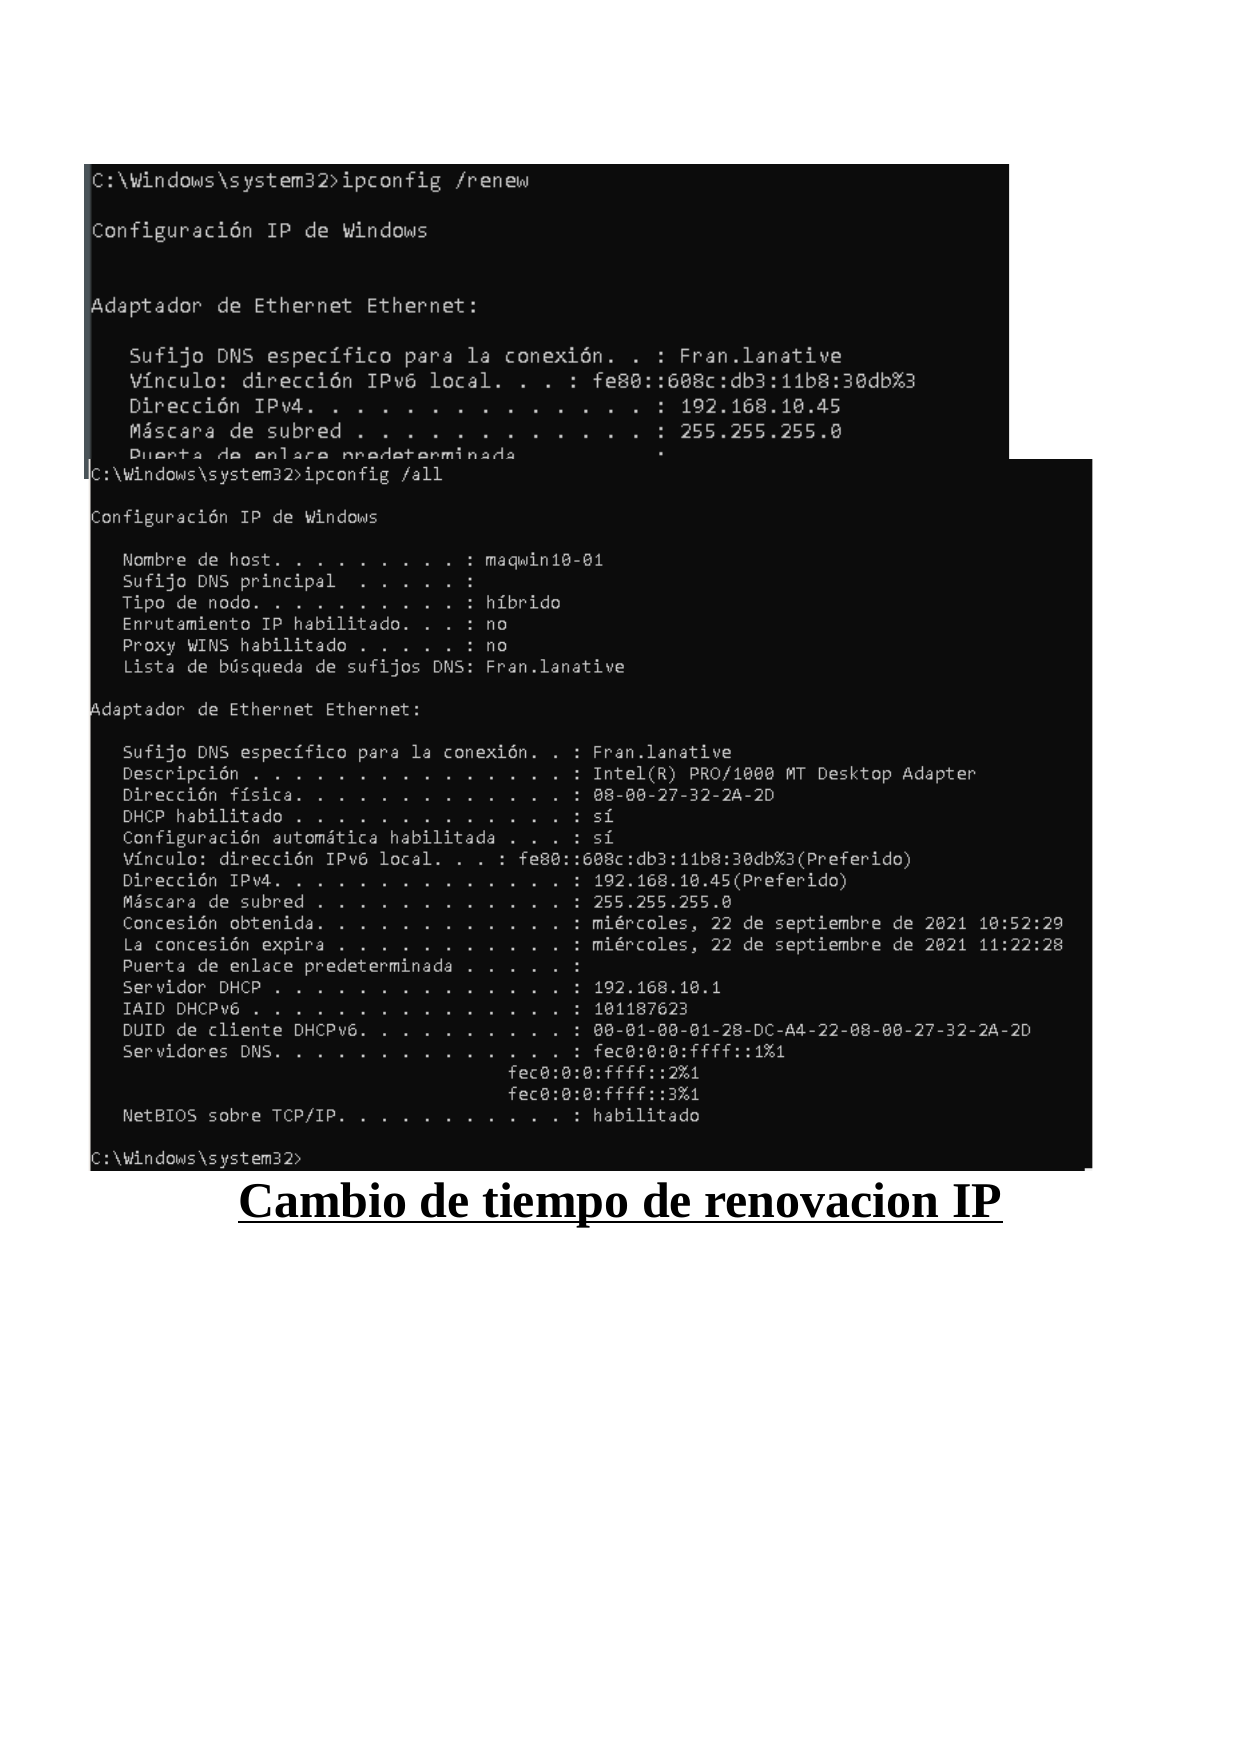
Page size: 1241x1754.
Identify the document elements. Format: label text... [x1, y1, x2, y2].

picture [84, 164, 1093, 1171]
text Cambio de tiempo de renovacion IP [118, 1171, 1122, 1228]
